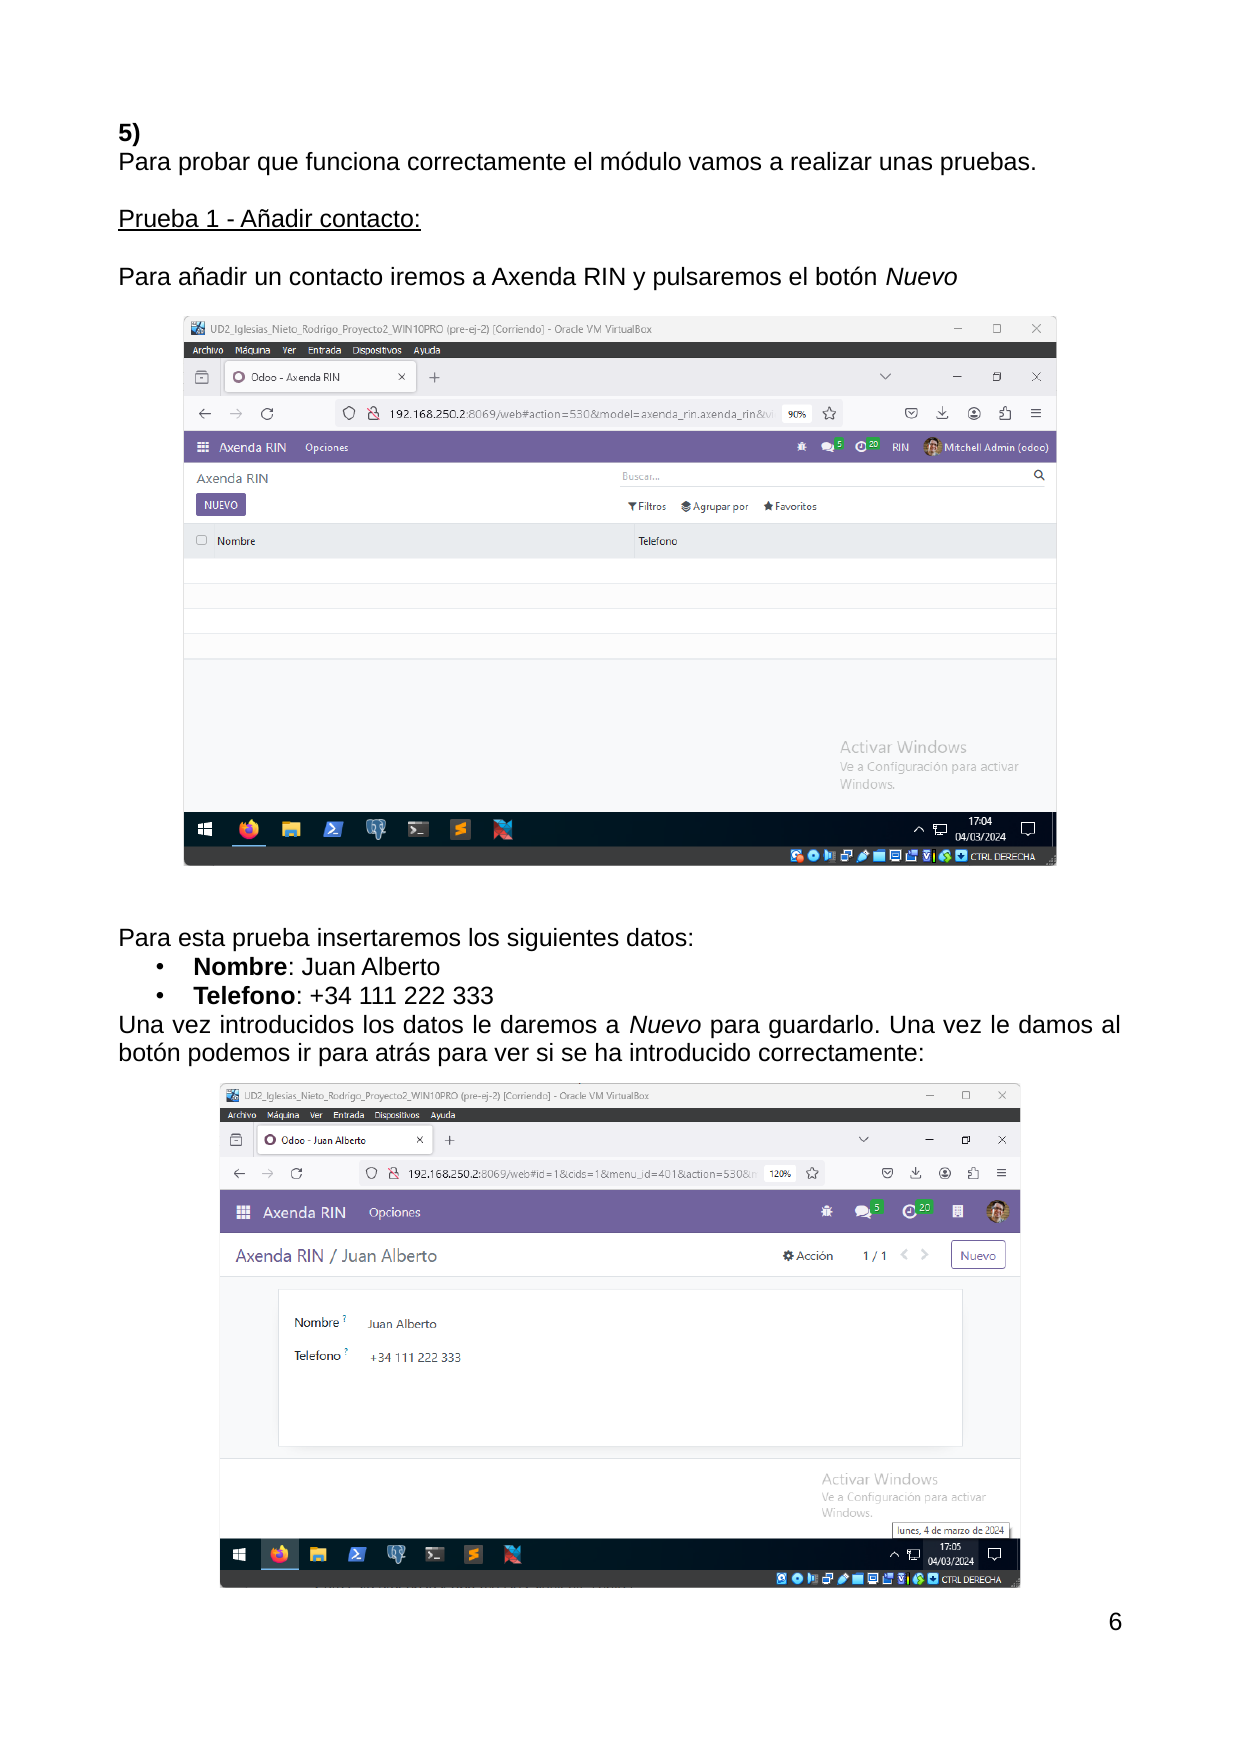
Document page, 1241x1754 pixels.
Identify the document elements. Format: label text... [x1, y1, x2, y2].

list Nombre: Juan Alberto [156, 952, 1122, 981]
list Telefono: +34 111 222 333 [156, 981, 1122, 1009]
text Prueba 1 - Añadir contacto: [118, 204, 1122, 233]
picture [219, 1083, 1021, 1588]
text Para probar que funciona correctamente el módulo vamos a realizar unas pruebas. [118, 147, 1122, 176]
text Para añadir un contacto iremos a Axenda RIN y pulsaremos el botón Nuevo [118, 262, 1122, 291]
text Una vez introducidos los datos le daremos a Nuevo para guardarlo. Una vez le damos al botón podemos ir para atrás para ver si se ha introducido correctamente: [118, 1009, 1122, 1067]
text 5) [118, 118, 1122, 147]
picture [183, 316, 1057, 866]
text Para esta prueba insertaremos los siguientes datos: [118, 923, 1122, 952]
